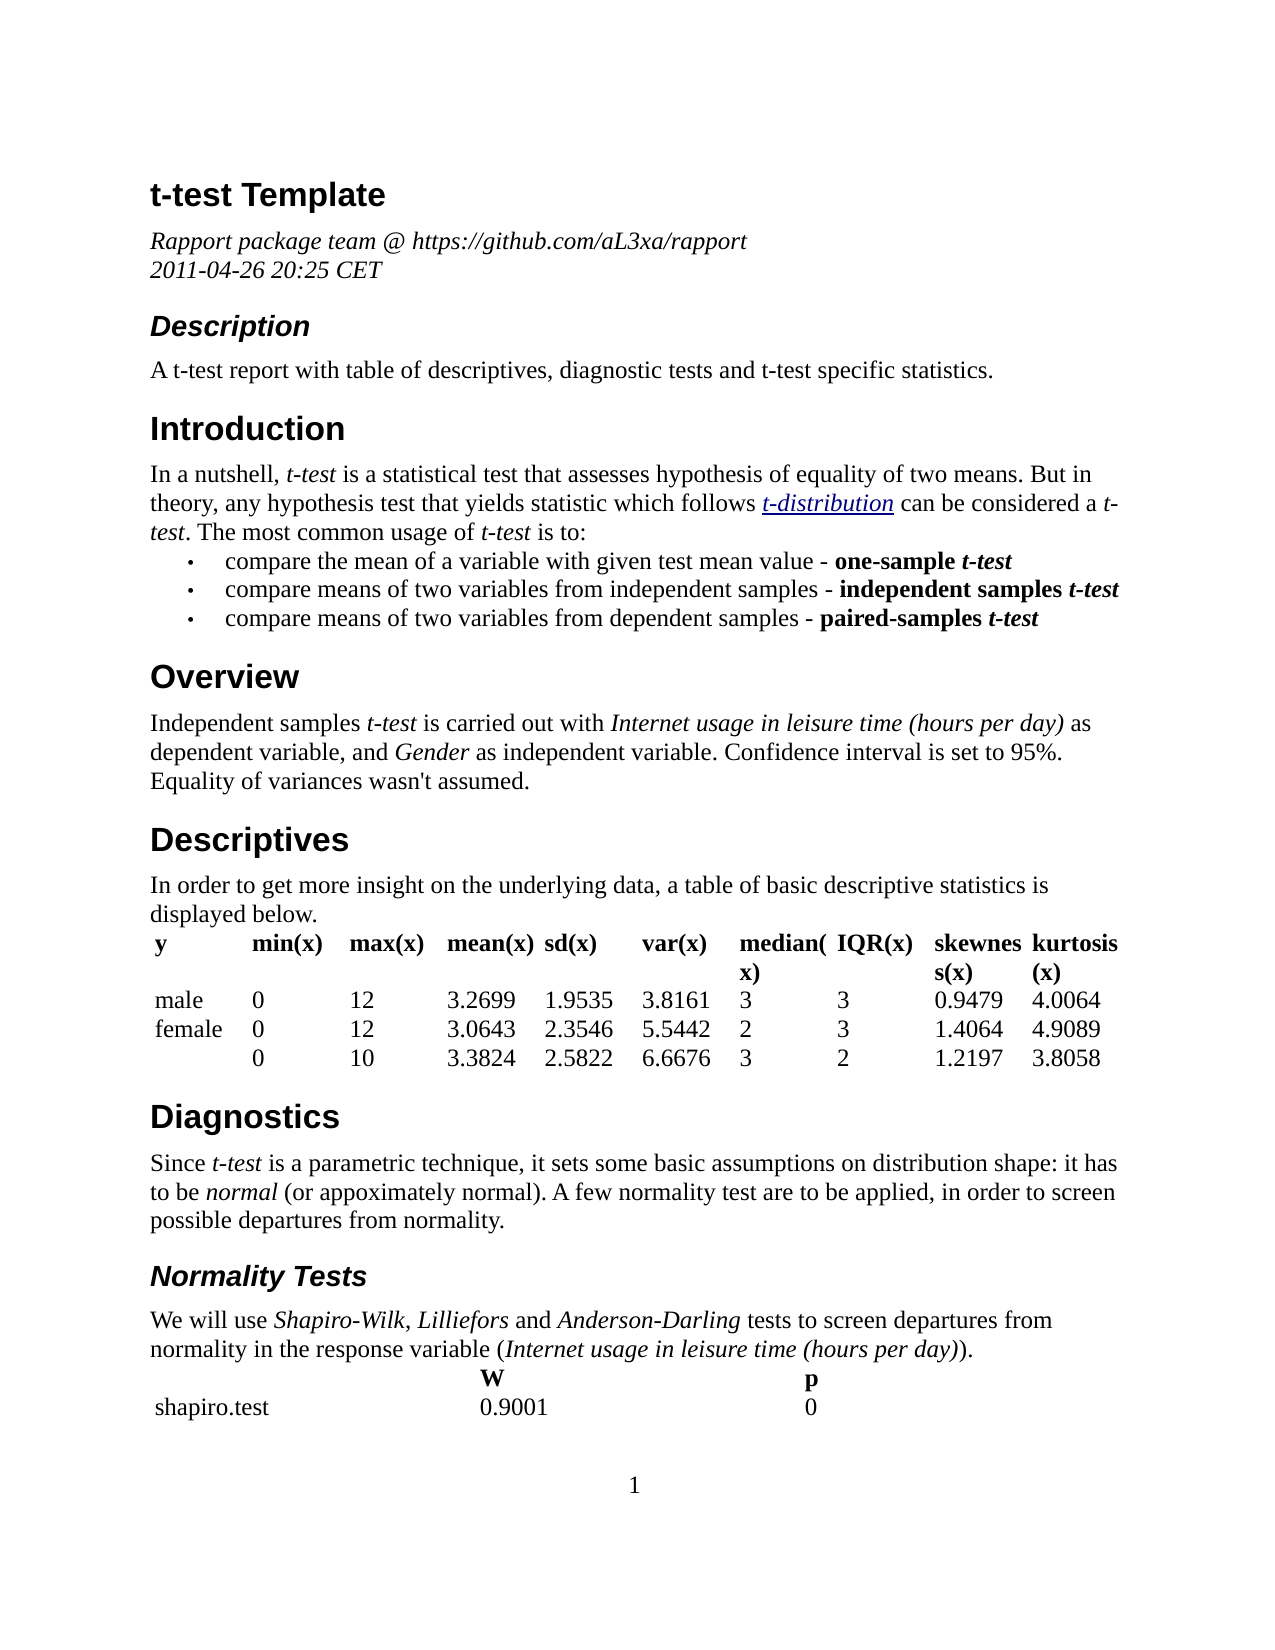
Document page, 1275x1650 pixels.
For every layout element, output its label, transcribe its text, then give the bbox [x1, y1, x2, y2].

table_header W [475, 1363, 800, 1392]
text A t-test report with table of descriptives, diagnostic tests and t-test specific statistics. [150, 355, 1125, 383]
table_header skewness(x) [930, 928, 1027, 986]
table_cell 2.5822 [540, 1043, 637, 1072]
list compare the mean of a variable with given test mean value - one-sample t-test [187, 546, 1125, 574]
subtitle Diagnostics [150, 1097, 1125, 1136]
table_cell 4.0064 [1028, 986, 1125, 1014]
table_header var(x) [638, 928, 735, 986]
table_cell 3 [833, 986, 930, 1014]
table_cell 3 [833, 1014, 930, 1043]
table_header max(x) [345, 928, 442, 986]
list compare means of two variables from independent samples - independent samples t-test [187, 574, 1125, 603]
table_cell 0 [248, 986, 345, 1014]
subtitle Normality Tests [150, 1259, 1125, 1293]
table_header [150, 1363, 475, 1392]
text In a nutshell, t-test is a statistical test that assesses hypothesis of equality of two means. But in theory, any hypothesis test that yields statistic which follows t-distribution can be considered a t-test. The most common usage of t-test is to: [150, 459, 1125, 546]
table_header median(x) [735, 928, 832, 986]
table_header min(x) [248, 928, 345, 986]
table_header kurtosis(x) [1028, 928, 1125, 986]
text Independent samples t-test is carried out with Internet usage in leisure time (hours per day) as dependent variable, and Gender as independent variable. Confidence interval is set to 95%. Equality of variances wasn't assumed. [150, 708, 1125, 794]
table_cell 3.2699 [443, 986, 540, 1014]
table_header p [800, 1363, 1125, 1392]
table_cell 0 [800, 1392, 1125, 1420]
table_cell 0 [248, 1043, 345, 1072]
subtitle Description [150, 309, 1125, 342]
table_cell shapiro.test [150, 1392, 475, 1420]
table_cell 0 [248, 1014, 345, 1043]
table_cell 1.2197 [930, 1043, 1027, 1072]
table_cell 0.9001 [475, 1392, 800, 1420]
table_cell male [150, 986, 247, 1014]
subtitle t-test Template [150, 175, 1125, 214]
subtitle Overview [150, 657, 1125, 696]
table_cell 3.8058 [1028, 1043, 1125, 1072]
table_cell 1.9535 [540, 986, 637, 1014]
table_cell 1.4064 [930, 1014, 1027, 1043]
text Rapport package team @ https://github.com/aL3xa/rapport [150, 226, 1125, 255]
table_header mean(x) [443, 928, 540, 986]
table_cell 12 [345, 1014, 442, 1043]
table_cell [150, 1043, 247, 1072]
text We will use Shapiro-Wilk, Lilliefors and Anderson-Darling tests to screen departures from normality in the response variable (Internet usage in leisure time (hours per day)). [150, 1305, 1125, 1363]
table_cell 3.0643 [443, 1014, 540, 1043]
table_cell 2.3546 [540, 1014, 637, 1043]
table_cell 0.9479 [930, 986, 1027, 1014]
table_cell 12 [345, 986, 442, 1014]
table_cell 2 [735, 1014, 832, 1043]
table_cell 5.5442 [638, 1014, 735, 1043]
table_cell 3 [735, 1043, 832, 1072]
table_cell 10 [345, 1043, 442, 1072]
text Since t-test is a parametric technique, it sets some basic assumptions on distribution shape: it has to be normal (or appoximately normal). A few normality test are to be applied, in order to screen possible departures from normality. [150, 1148, 1125, 1234]
table_cell 6.6676 [638, 1043, 735, 1072]
table_cell 2 [833, 1043, 930, 1072]
table_cell 3 [735, 986, 832, 1014]
table_header sd(x) [540, 928, 637, 986]
table_cell 3.8161 [638, 986, 735, 1014]
list compare means of two variables from dependent samples - paired-samples t-test [187, 603, 1125, 632]
text 2011-04-26 20:25 CET [150, 255, 1125, 284]
table_header y [150, 928, 247, 986]
table_header IQR(x) [833, 928, 930, 986]
subtitle Descriptives [150, 819, 1125, 858]
table_cell female [150, 1014, 247, 1043]
table_cell 3.3824 [443, 1043, 540, 1072]
subtitle Introduction [150, 408, 1125, 447]
table_cell 4.9089 [1028, 1014, 1125, 1043]
text In order to get more insight on the underlying data, a table of basic descriptive statistics is displayed below. [150, 871, 1125, 928]
